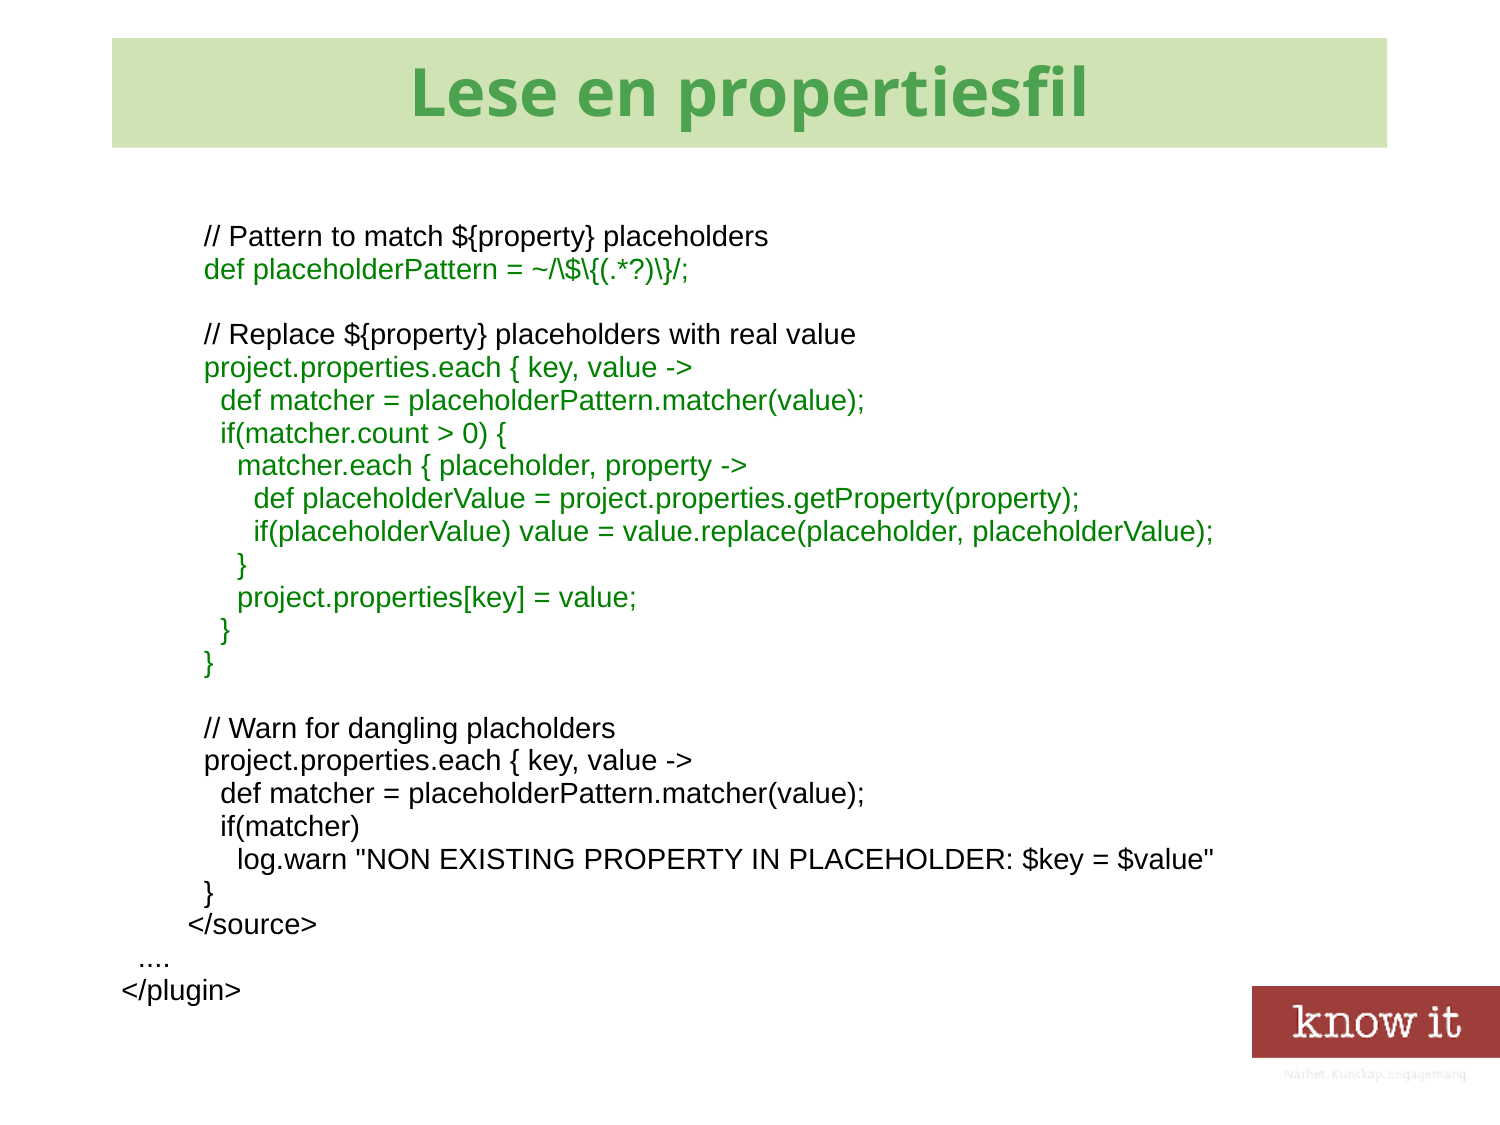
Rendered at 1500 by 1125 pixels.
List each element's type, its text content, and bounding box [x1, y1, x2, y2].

text_box Lese en propertiesfil [112, 38, 1388, 148]
picture [1252, 986, 1500, 1058]
text_box // Pattern to match ${property} placeholders def placeholderPattern = ~/\$\{(.*?)\}/; // Replace ${property} placeholders with real value project.properties.each { key, value -> def matcher = placeholderPattern.matcher(value); if(matcher.count > 0) { matcher.each { placeholder, property -> def placeholderValue = project.properties.getProperty(property); if(placeholderValue) value = value.replace(placeholder, placeholderValue); } project.properties[key] = value; } } // Warn for dangling placholders project.properties.each { key, value -> def matcher = placeholderPattern.matcher(value); if(matcher) log.warn "NON EXISTING PROPERTY IN PLACEHOLDER: $key = $value" } </source> .... </plugin> [106, 212, 1394, 1015]
